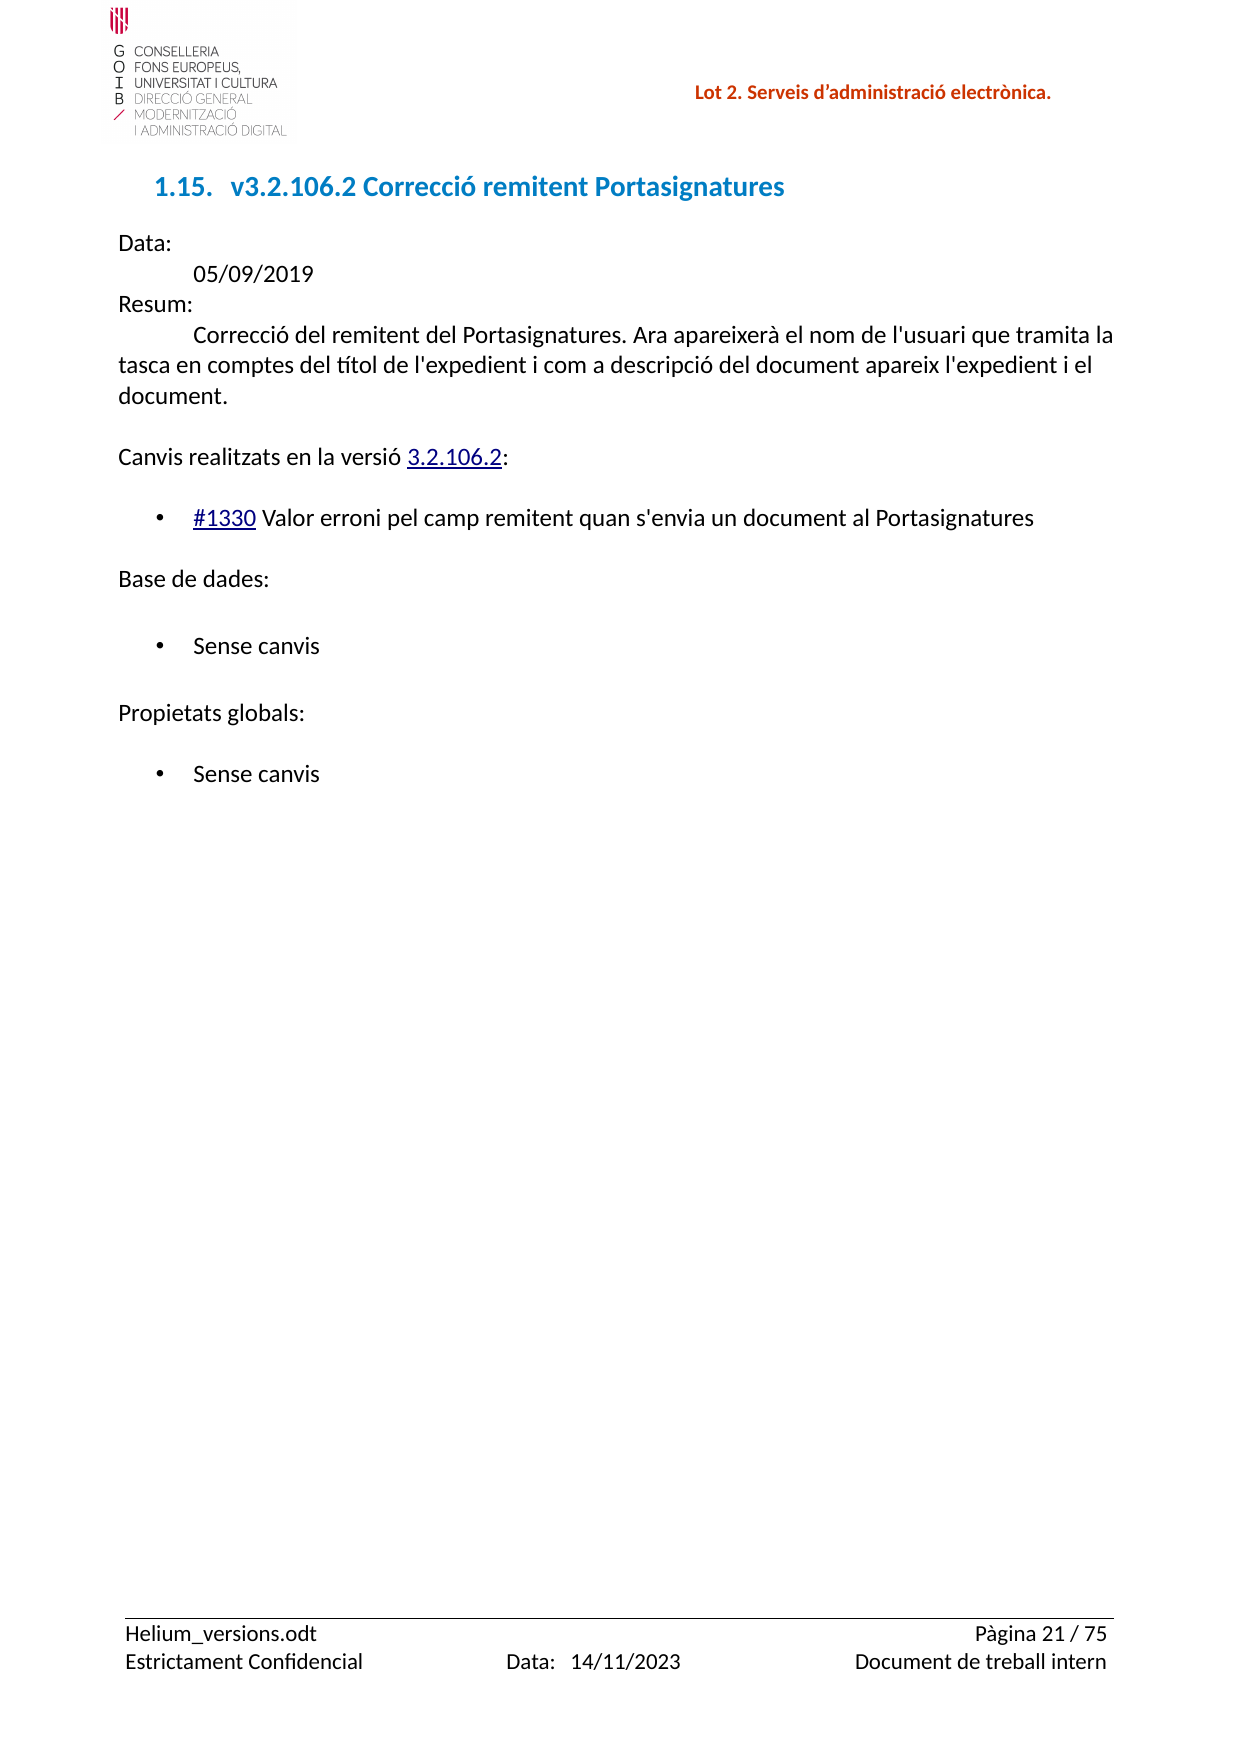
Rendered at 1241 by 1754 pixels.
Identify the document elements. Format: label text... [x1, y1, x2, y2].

text Canvis realitzats en la versió 3.2.106.2: [118, 441, 1122, 472]
text Resum: [118, 289, 1122, 319]
text 05/09/2019 [118, 258, 1122, 289]
subtitle v3.2.106.2 Correcció remitent Portasignatures [153, 168, 1122, 204]
picture [100, 0, 297, 144]
list Sense canvis [156, 630, 1122, 661]
text Correcció del remitent del Portasignatures. Ara apareixerà el nom de l'usuari que tramita la tasca en comptes del títol de l'expedient i com a descripció del document apareix l'expedient i el document. [118, 319, 1122, 411]
text Propietats globals: [118, 697, 1122, 728]
list Sense canvis [156, 758, 1122, 789]
text Base de dades: [118, 563, 1122, 594]
text Data: [118, 228, 1122, 258]
list #1330 Valor erroni pel camp remitent quan s'envia un document al Portasignatures [156, 502, 1122, 533]
